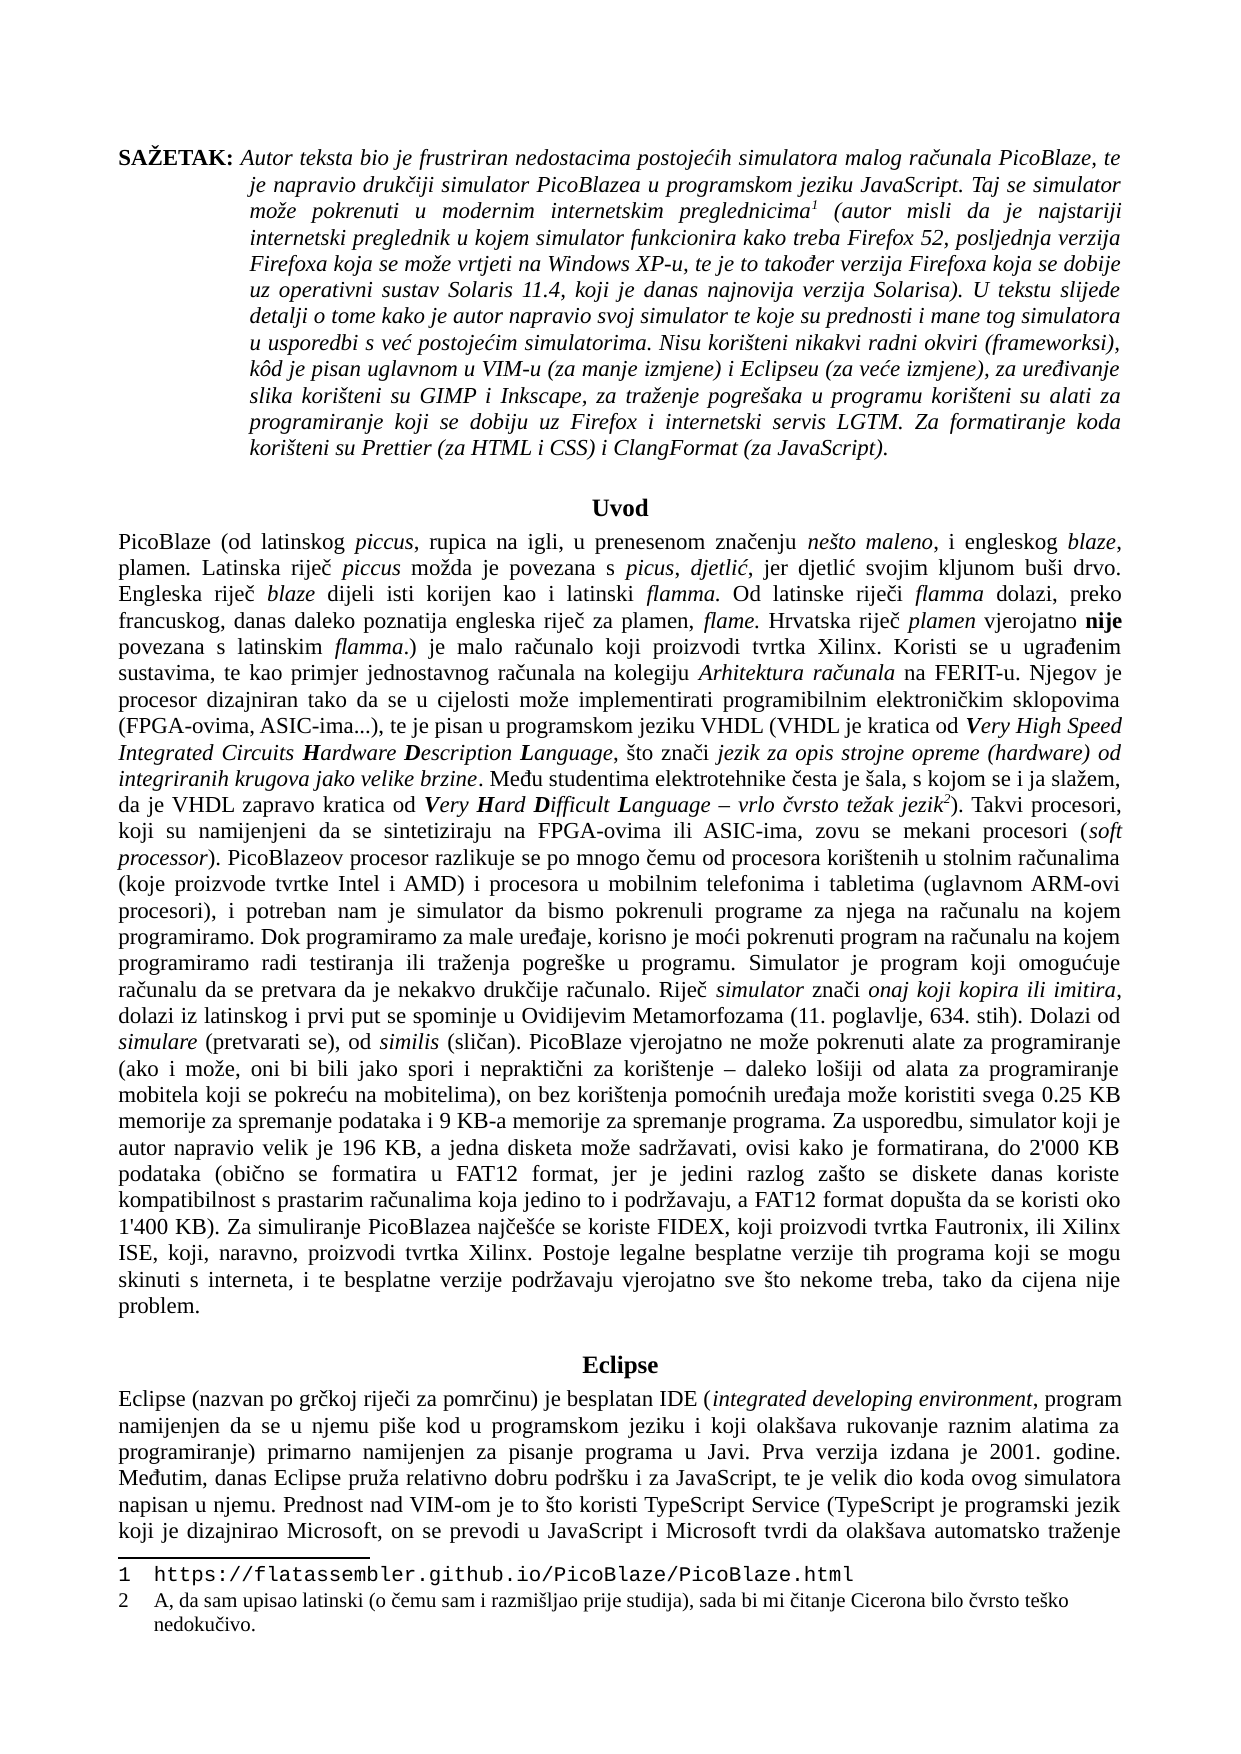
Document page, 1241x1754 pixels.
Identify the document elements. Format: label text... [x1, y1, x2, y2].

text Uvod [118, 493, 1122, 522]
text Eclipse [118, 1351, 1122, 1379]
text SAŽETAK: Autor teksta bio je frustriran nedostacima postojećih simulatora malog računala PicoBlaze, te je napravio drukčiji simulator PicoBlazea u programskom jeziku JavaScript. Taj se simulator može pokrenuti u modernim internetskim preglednicima (autor misli da je najstariji internetski preglednik u kojem simulator funkcionira kako treba Firefox 52, posljednja verzija Firefoxa koja se može vrtjeti na Windows XP-u, te je to također verzija Firefoxa koja se dobije uz operativni sustav Solaris 11.4, koji je danas najnovija verzija Solarisa). U tekstu slijede detalji o tome kako je autor napravio svoj simulator te koje su prednosti i mane tog simulatora u usporedbi s već postojećim simulatorima. Nisu korišteni nikakvi radni okviri (frameworksi), kôd je pisan uglavnom u VIM-u (za manje izmjene) i Eclipseu (za veće izmjene), za uređivanje slika korišteni su GIMP i Inkscape, za traženje pogrešaka u programu korišteni su alati za programiranje koji se dobiju uz Firefox i internetski servis LGTM. Za formatiranje koda korišteni su Prettier (za HTML i CSS) i ClangFormat (za JavaScript). [118, 144, 1122, 461]
text Eclipse (nazvan po grčkoj riječi za pomrčinu) je besplatan IDE (integrated developing environment, program namijenjen da se u njemu piše kod u programskom jeziku i koji olakšava rukovanje raznim alatima za programiranje) primarno namijenjen za pisanje programa u Javi. Prva verzija izdana je 2001. godine. Međutim, danas Eclipse pruža relativno dobru podršku i za JavaScript, te je velik dio koda ovog simulatora napisan u njemu. Prednost nad VIM-om je to što koristi TypeScript Service (TypeScript je programski jezik koji je dizajnirao Microsoft, on se prevodi u JavaScript i Microsoft tvrdi da olakšava automatsko traženje [118, 1385, 1122, 1543]
text https://flatassembler.github.io/PicoBlaze/PicoBlaze.html [118, 1564, 1122, 1588]
text A, da sam upisao latinski (o čemu sam i razmišljao prije studija), sada bi mi čitanje Cicerona bilo čvrsto teško nedokučivo. [118, 1588, 1122, 1636]
text PicoBlaze (od latinskog piccus, rupica na igli, u prenesenom značenju nešto maleno, i engleskog blaze, plamen. Latinska riječ piccus možda je povezana s picus, djetlić, jer djetlić svojim kljunom buši drvo. Engleska riječ blaze dijeli isti korijen kao i latinski flamma. Od latinske riječi flamma dolazi, preko francuskog, danas daleko poznatija engleska riječ za plamen, flame. Hrvatska riječ plamen vjerojatno nije povezana s latinskim flamma.) je malo računalo koji proizvodi tvrtka Xilinx. Koristi se u ugrađenim sustavima, te kao primjer jednostavnog računala na kolegiju Arhitektura računala na FERIT-u. Njegov je procesor dizajniran tako da se u cijelosti može implementirati programibilnim elektroničkim sklopovima (FPGA-ovima, ASIC-ima...), te je pisan u programskom jeziku VHDL (VHDL je kratica od Very High Speed Integrated Circuits Hardware Description Language, što znači jezik za opis strojne opreme (hardware) od integriranih krugova jako velike brzine. Među studentima elektrotehnike česta je šala, s kojom se i ja slažem, da je VHDL zapravo kratica od Very Hard Difficult Language – vrlo čvrsto težak jezik). Takvi procesori, koji su namijenjeni da se sintetiziraju na FPGA-ovima ili ASIC-ima, zovu se mekani procesori (soft processor). PicoBlazeov procesor razlikuje se po mnogo čemu od procesora korištenih u stolnim računalima (koje proizvode tvrtke Intel i AMD) i procesora u mobilnim telefonima i tabletima (uglavnom ARM-ovi procesori), i potreban nam je simulator da bismo pokrenuli programe za njega na računalu na kojem programiramo. Dok programiramo za male uređaje, korisno je moći pokrenuti program na računalu na kojem programiramo radi testiranja ili traženja pogreške u programu. Simulator je program koji omogućuje računalu da se pretvara da je nekakvo drukčije računalo. Riječ simulator znači onaj koji kopira ili imitira, dolazi iz latinskog i prvi put se spominje u Ovidijevim Metamorfozama (11. poglavlje, 634. stih). Dolazi od simulare (pretvarati se), od similis (sličan). PicoBlaze vjerojatno ne može pokrenuti alate za programiranje (ako i može, oni bi bili jako spori i nepraktični za korištenje – daleko lošiji od alata za programiranje mobitela koji se pokreću na mobitelima), on bez korištenja pomoćnih uređaja može koristiti svega 0.25 KB memorije za spremanje podataka i 9 KB-a memorije za spremanje programa. Za usporedbu, simulator koji je autor napravio velik je 196 KB, a jedna disketa može sadržavati, ovisi kako je formatirana, do 2'000 KB podataka (obično se formatira u FAT12 format, jer je jedini razlog zašto se diskete danas koriste kompatibilnost s prastarim računalima koja jedino to i podržavaju, a FAT12 format dopušta da se koristi oko 1'400 KB). Za simuliranje PicoBlazea najčešće se koriste FIDEX, koji proizvodi tvrtka Fautronix, ili Xilinx ISE, koji, naravno, proizvodi tvrtka Xilinx. Postoje legalne besplatne verzije tih programa koji se mogu skinuti s interneta, i te besplatne verzije podržavaju vjerojatno sve što nekome treba, tako da cijena nije problem. [118, 528, 1122, 1318]
